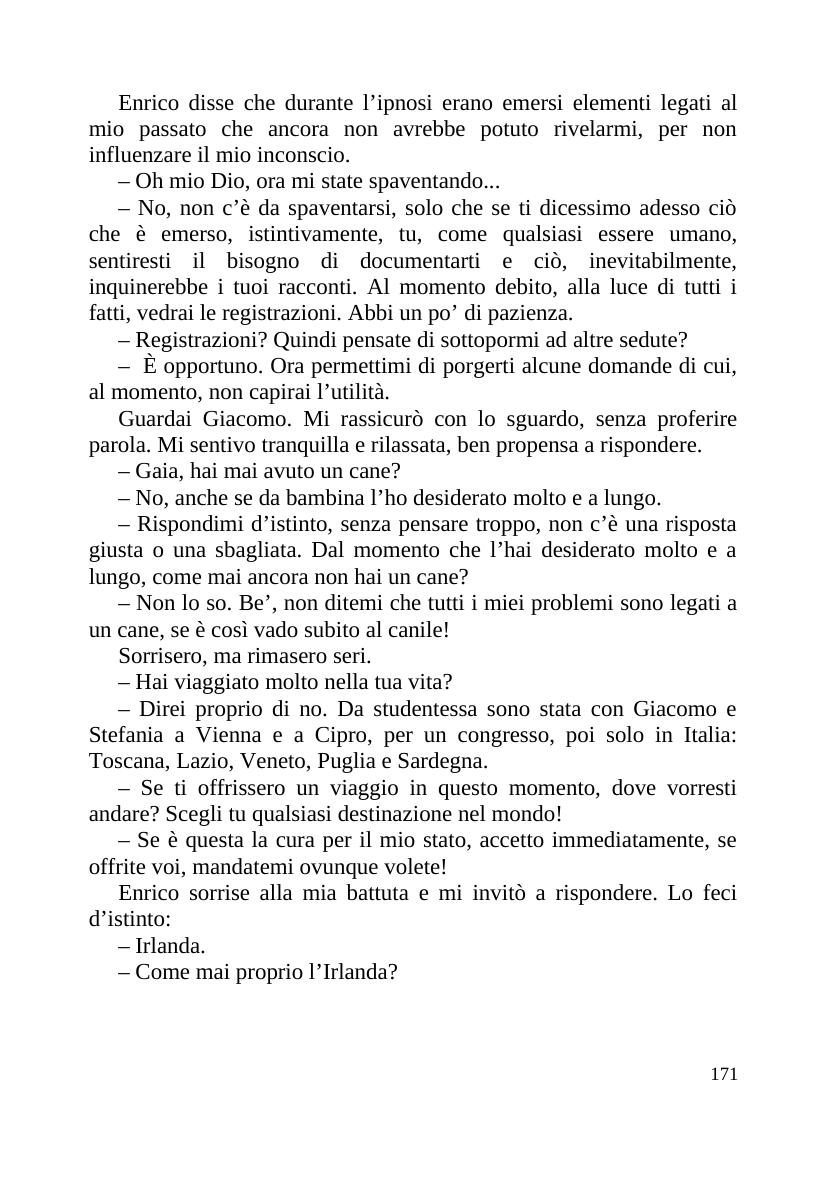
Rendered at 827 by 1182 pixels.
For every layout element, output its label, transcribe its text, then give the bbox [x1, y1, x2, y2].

text – Registrazioni? Quindi pensate di sottopormi ad altre sedute? [88, 326, 738, 352]
text – Hai viaggiato molto nella tua vita? [88, 668, 738, 695]
text Sorrisero, ma rimasero seri. [88, 642, 738, 668]
text ‒ Irlanda. [88, 932, 738, 958]
text – Gaia, hai mai avuto un cane? [88, 457, 738, 484]
text – Se è questa la cura per il mio stato, accetto immediatamente, se offrite voi, mandatemi ovunque volete! [88, 826, 738, 879]
text Enrico sorrise alla mia battuta e mi invitò a rispondere. Lo feci d’istinto: [88, 879, 738, 932]
text – Direi proprio di no. Da studentessa sono stata con Giacomo e Stefania a Vienna e a Cipro, per un congresso, poi solo in Italia: Toscana, Lazio, Veneto, Puglia e Sardegna. [88, 695, 738, 774]
text – Non lo so. Be’, non ditemi che tutti i miei problemi sono legati a un cane, se è così vado subito al canile! [88, 589, 738, 642]
text – No, non c’è da spaventarsi, solo che se ti dicessimo adesso ciò che è emerso, istintivamente, tu, come qualsiasi essere umano, sentiresti il bisogno di documentarti e ciò, inevitabilmente, inquinerebbe i tuoi racconti. Al momento debito, alla luce di tutti i fatti, vedrai le registrazioni. Abbi un po’ di pazienza. [88, 194, 738, 326]
text – Rispondimi d’istinto, senza pensare troppo, non c’è una risposta giusta o una sbagliata. Dal momento che l’hai desiderato molto e a lungo, come mai ancora non hai un cane? [88, 510, 738, 589]
text Guardai Giacomo. Mi rassicurò con lo sguardo, senza proferire parola. Mi sentivo tranquilla e rilassata, ben propensa a rispondere. [88, 405, 738, 457]
text Enrico disse che durante l’ipnosi erano emersi elementi legati al mio passato che ancora non avrebbe potuto rivelarmi, per non influenzare il mio inconscio. [88, 88, 738, 168]
text – Come mai proprio l’Irlanda? [88, 958, 738, 984]
text – Se ti offrissero un viaggio in questo momento, dove vorresti andare? Scegli tu qualsiasi destinazione nel mondo! [88, 774, 738, 826]
text – Oh mio Dio, ora mi state spaventando... [88, 168, 738, 194]
text – No, anche se da bambina l’ho desiderato molto e a lungo. [88, 484, 738, 510]
text – è opportuno. Ora permettimi di porgerti alcune domande di cui, al momento, non capirai l’utilità. [88, 352, 738, 405]
